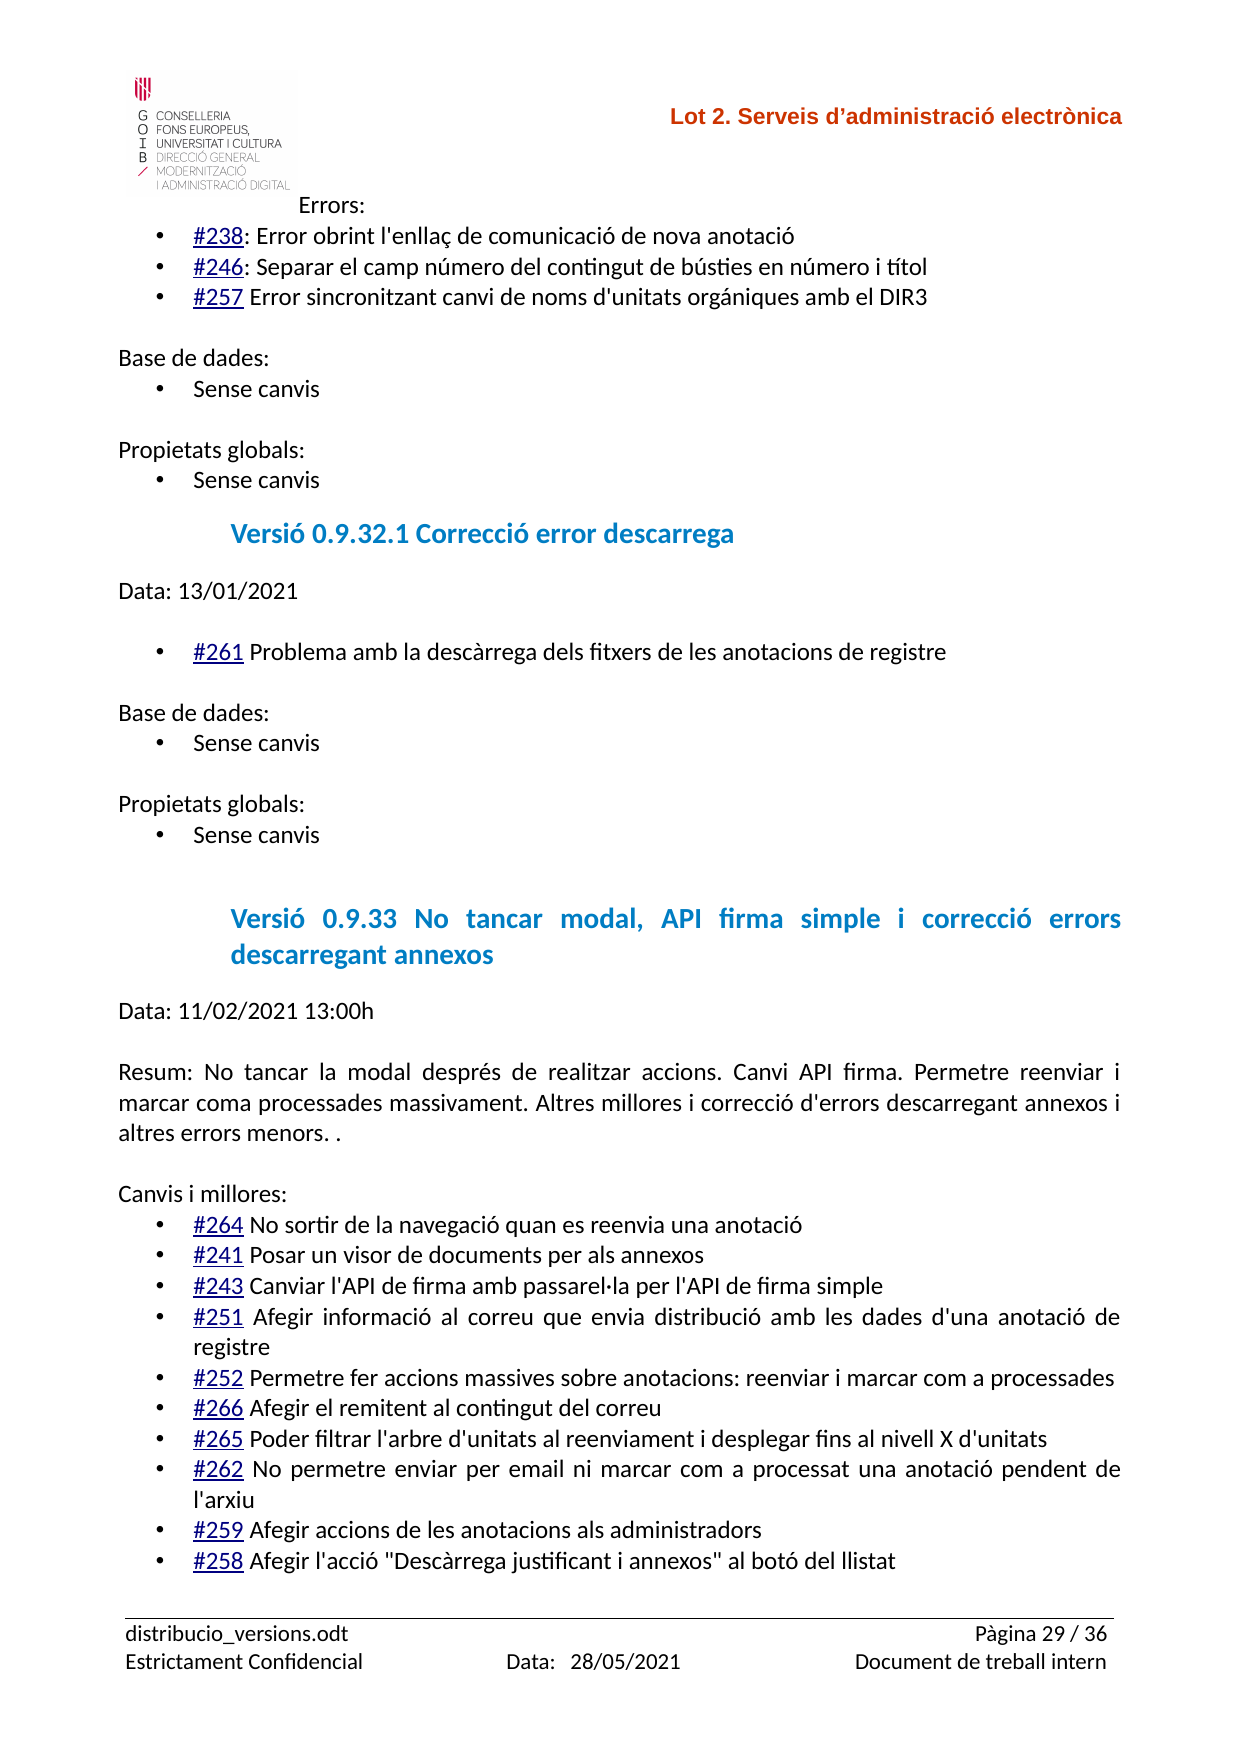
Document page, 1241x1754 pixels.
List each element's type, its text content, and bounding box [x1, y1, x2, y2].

text Resum: No tancar la modal després de realitzar accions. Canvi API firma. Permetre reenviar i marcar coma processades massivament. Altres millores i correcció d'errors descarregant annexos i altres errors menors. . [118, 1057, 1122, 1148]
list #259 Afegir accions de les anotacions als administradors [156, 1514, 1122, 1545]
text Propietats globals: [118, 434, 1122, 464]
list #262 No permetre enviar per email ni marcar com a processat una anotació pendent de l'arxiu [156, 1453, 1122, 1514]
text Data: 13/01/2021 [118, 575, 1122, 605]
subtitle Versió 0.9.32.1 Correcció error descarrega [153, 516, 1122, 551]
list Sense canvis [156, 464, 1122, 495]
text Canvis i millores: [118, 1179, 1122, 1209]
list #246: Separar el camp número del contingut de bústies en número i títol [156, 251, 1122, 281]
list #261 Problema amb la descàrrega dels fitxers de les anotacions de registre [156, 636, 1122, 666]
subtitle Versió 0.9.33 No tancar modal, API firma simple i correcció errors descarregant annexos [153, 901, 1122, 972]
picture [126, 70, 299, 197]
text Errors: [118, 190, 1122, 220]
list #241 Posar un visor de documents per als annexos [156, 1240, 1122, 1270]
list #251 Afegir informació al correu que envia distribució amb les dades d'una anotació de registre [156, 1301, 1122, 1362]
list Sense canvis [156, 373, 1122, 403]
list Sense canvis [156, 819, 1122, 849]
list #257 Error sincronitzant canvi de noms d'unitats orgániques amb el DIR3 [156, 281, 1122, 312]
list #265 Poder filtrar l'arbre d'unitats al reenviament i desplegar fins al nivell X d'unitats [156, 1423, 1122, 1453]
list #243 Canviar l'API de firma amb passarel·la per l'API de firma simple [156, 1270, 1122, 1301]
text Base de dades: [118, 342, 1122, 373]
list #266 Afegir el remitent al contingut del correu [156, 1392, 1122, 1423]
list #258 Afegir l'acció "Descàrrega justificant i annexos" al botó del llistat [156, 1545, 1122, 1575]
list #238: Error obrint l'enllaç de comunicació de nova anotació [156, 220, 1122, 251]
list Sense canvis [156, 727, 1122, 758]
list #252 Permetre fer accions massives sobre anotacions: reenviar i marcar com a processades [156, 1362, 1122, 1392]
text Data: 11/02/2021 13:00h [118, 996, 1122, 1026]
text Propietats globals: [118, 788, 1122, 819]
text Base de dades: [118, 697, 1122, 727]
list #264 No sortir de la navegació quan es reenvia una anotació [156, 1209, 1122, 1240]
